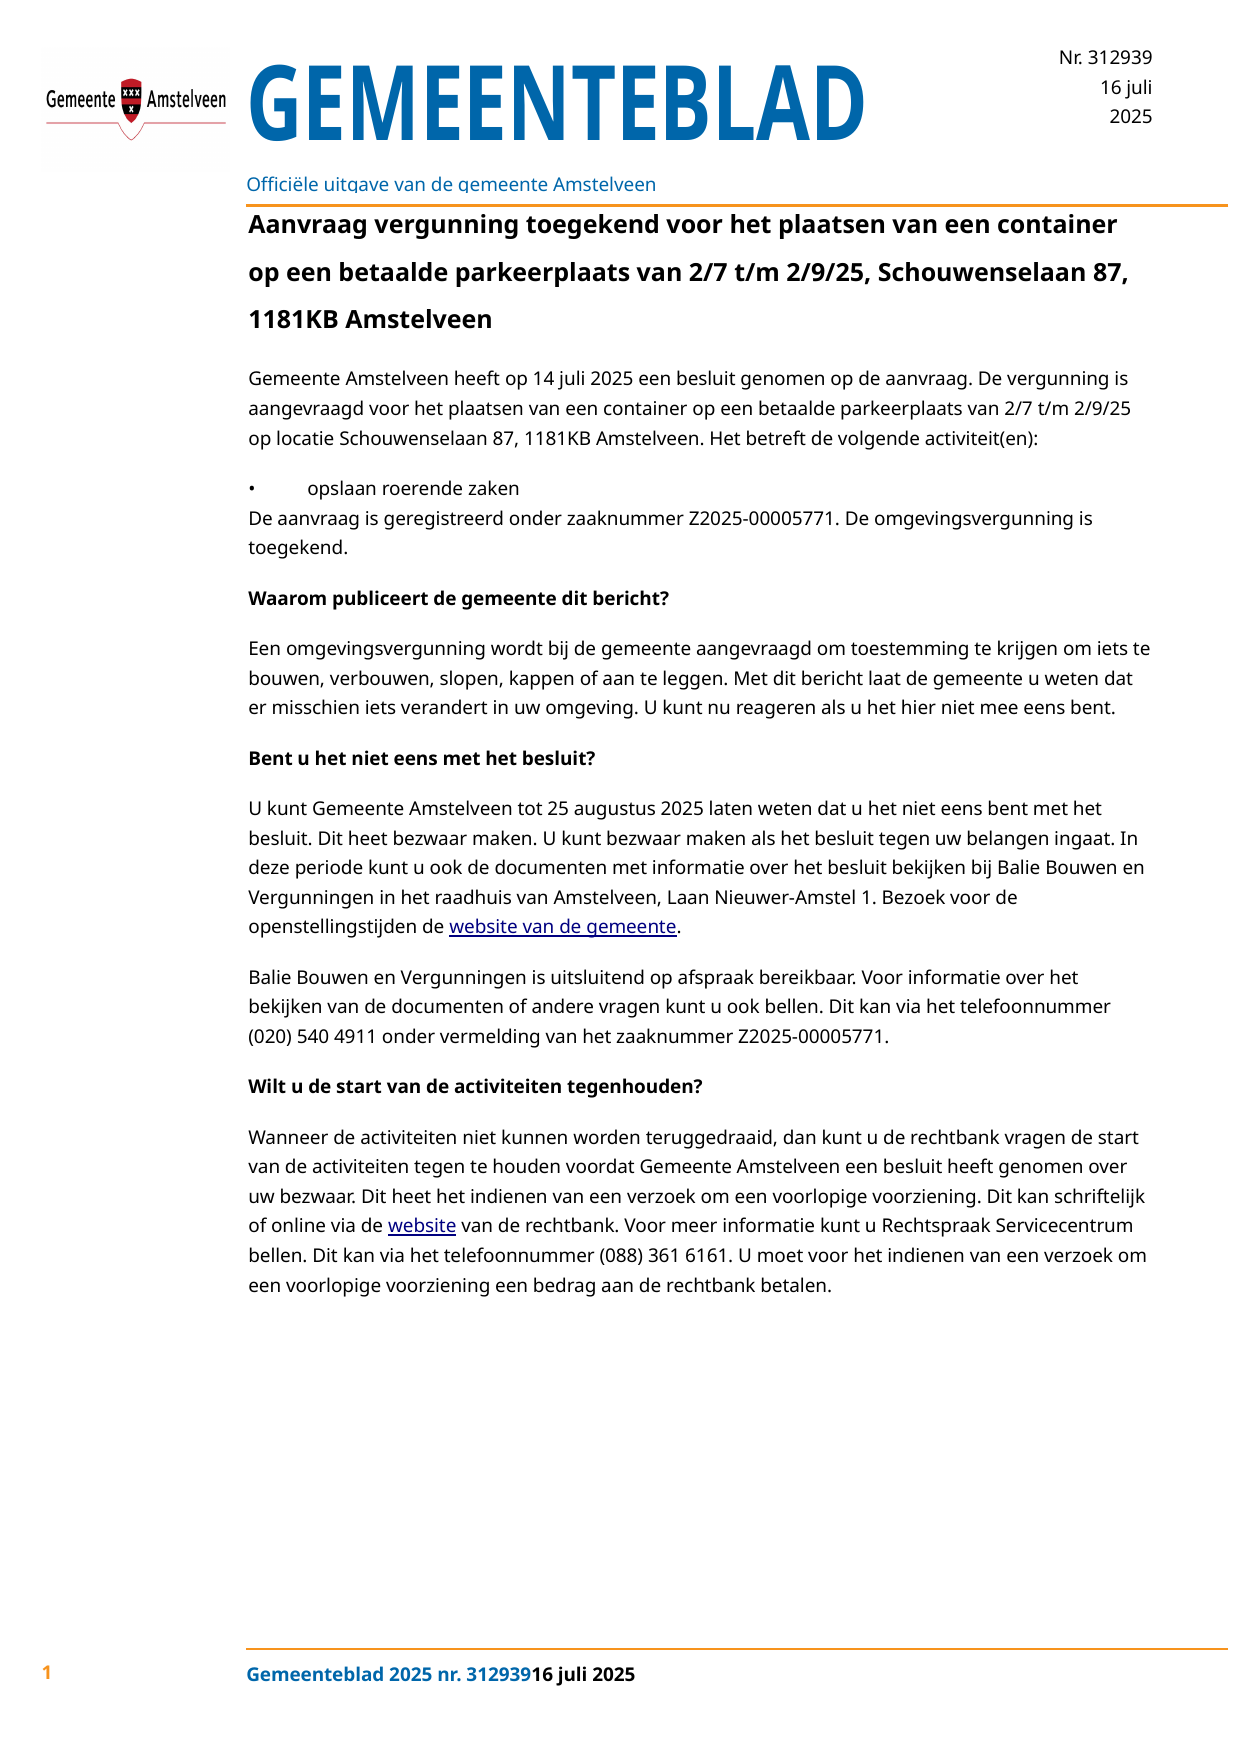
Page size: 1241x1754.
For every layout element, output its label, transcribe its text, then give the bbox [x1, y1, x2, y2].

text Een omgevingsvergunning wordt bij de gemeente aangevraagd om toestemming te krijgen om iets te bouwen, verbouwen, slopen, kappen of aan te leggen. Met dit bericht laat de gemeente u weten dat er misschien iets verandert in uw omgeving. U kunt nu reageren als u het hier niet mee eens bent. [248, 635, 1152, 720]
text Balie Bouwen en Vergunningen is uitsluitend op afspraak bereikbaar. Voor informatie over het bekijken van de documenten of andere vragen kunt u ook bellen. Dit kan via het telefoonnummer (020) 540 4911 onder vermelding van het zaaknummer Z2025-00005771. [248, 964, 1152, 1049]
text Wanneer de activiteiten niet kunnen worden teruggedraaid, dan kunt u de rechtbank vragen de start van de activiteiten tegen te houden voordat Gemeente Amstelveen een besluit heeft genomen over uw bezwaar. Dit heet het indienen van een verzoek om een voorlopige voorziening. Dit kan schriftelijk of online via de website van de rechtbank. Voor meer informatie kunt u Rechtspraak Servicecentrum bellen. Dit kan via het telefoonnummer (088) 361 6161. U moet voor het indienen van een verzoek om een voorlopige voorziening een bedrag aan de rechtbank betalen. [248, 1124, 1152, 1297]
text Waarom publiceert de gemeente dit bericht? [248, 585, 1152, 610]
text Bent u het niet eens met het besluit? [248, 745, 1152, 770]
text Wilt u de start van de activiteiten tegenhouden? [248, 1073, 1152, 1099]
text Aanvraag vergunning toegekend voor het plaatsen van een container op een betaalde parkeerplaats van 2/7 t/m 2/9/25, Schouwenselaan 87, 1181KB Amstelveen [248, 207, 1152, 336]
text Gemeente Amstelveen heeft op 14 juli 2025 een besluit genomen op de aanvraag. De vergunning is aangevraagd voor het plaatsen van een container op een betaalde parkeerplaats van 2/7 t/m 2/9/25 op locatie Schouwenselaan 87, 1181KB Amstelveen. Het betreft de volgende activiteit(en): [248, 366, 1152, 450]
text U kunt Gemeente Amstelveen tot 25 augustus 2025 laten weten dat u het niet eens bent met het besluit. Dit heet bezwaar maken. U kunt bezwaar maken als het besluit tegen uw belangen ingaat. In deze periode kunt u ook de documenten met informatie over het besluit bekijken bij Balie Bouwen en Vergunningen in het raadhuis van Amstelveen, Laan Nieuwer-Amstel 1. Bezoek voor de openstellingstijden de website van de gemeente. [248, 795, 1152, 939]
text De aanvraag is geregistreerd onder zaaknummer Z2025-00005771. De omgevingsvergunning is toegekend. [248, 505, 1152, 560]
picture [41, 47, 231, 172]
list opslaan roerende zaken [248, 475, 1152, 501]
